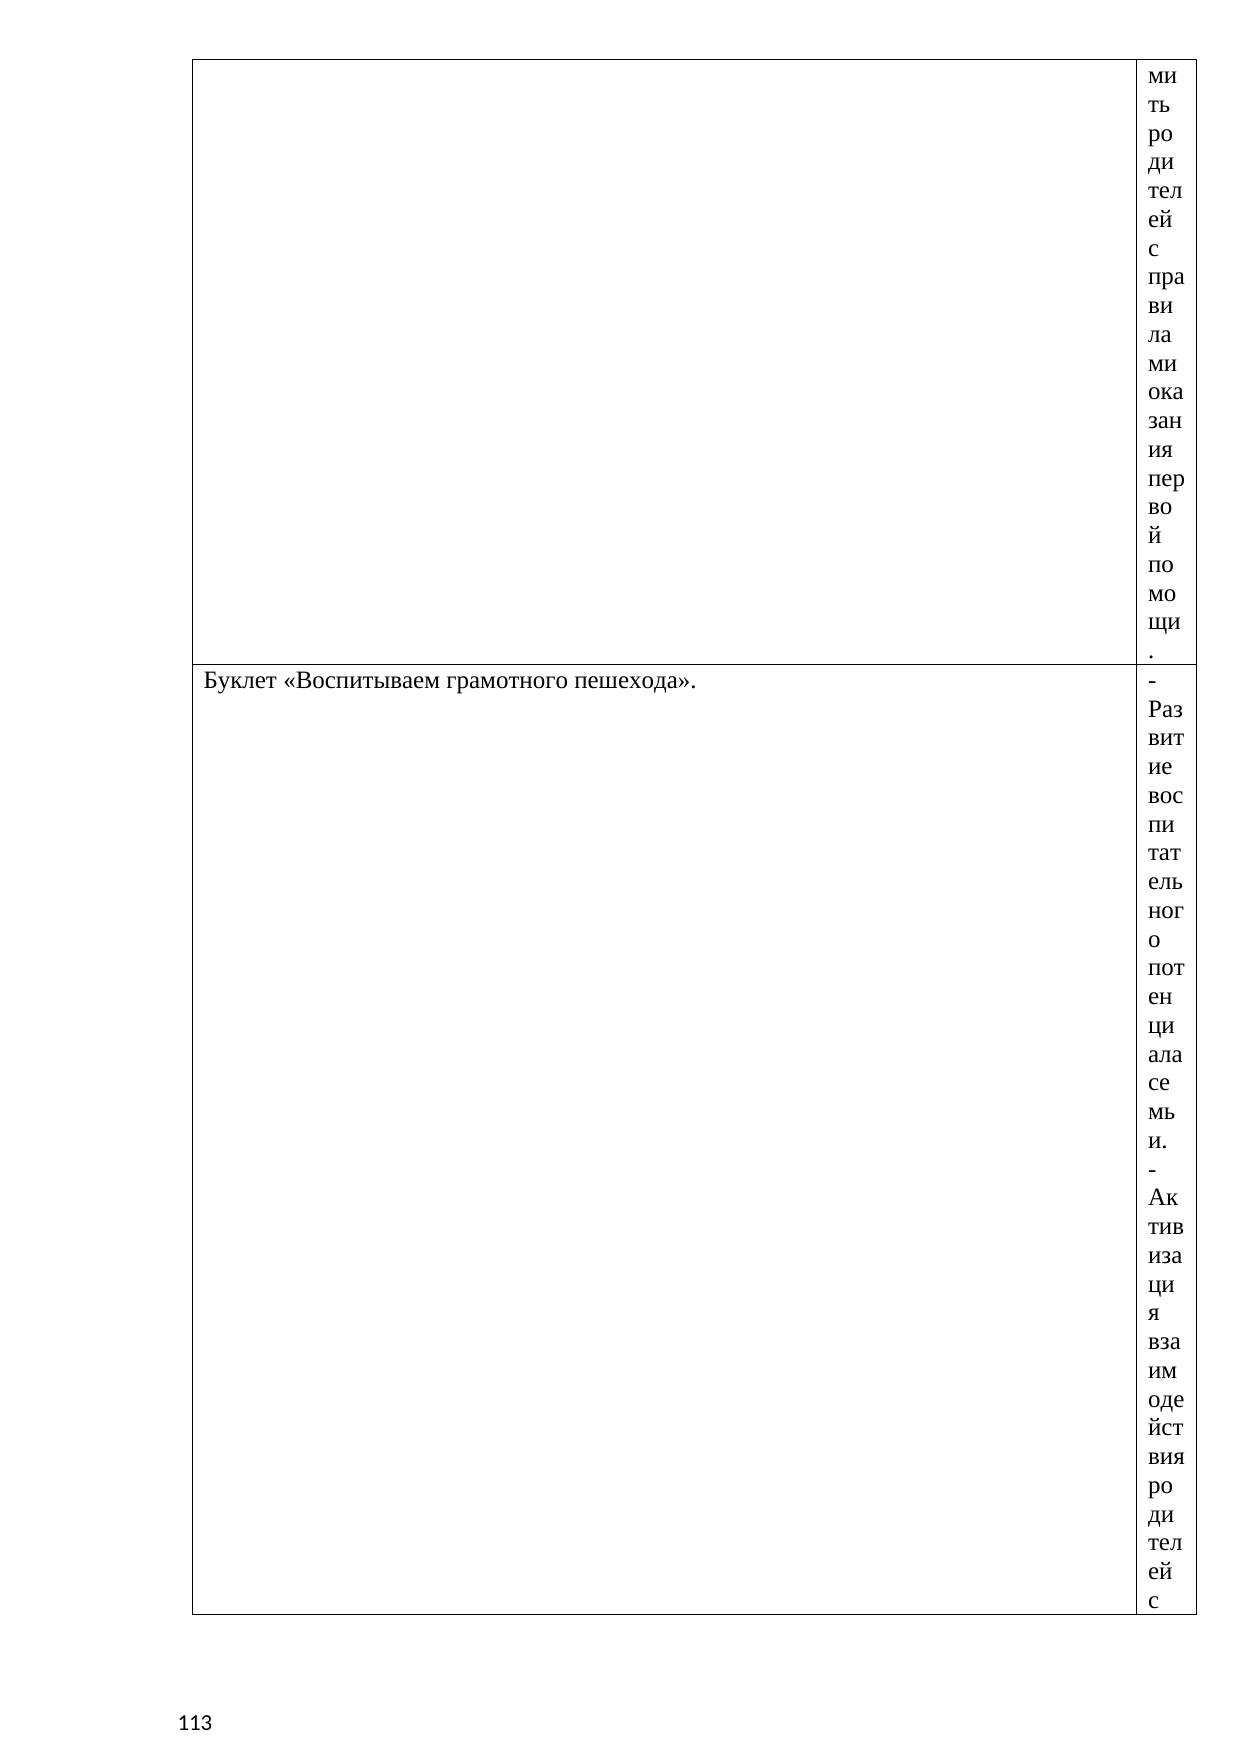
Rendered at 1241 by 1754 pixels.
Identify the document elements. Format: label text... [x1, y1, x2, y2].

table_cell [193, 60, 1136, 664]
table_cell мить родителей с правилами оказания первой помощи. [1137, 60, 1196, 664]
table_cell Буклет «Воспитываем грамотного пешехода». [193, 665, 1136, 1614]
table_cell -Развитие воспитательного потенциала семьи. -Активизация взаимодействия родителей с [1137, 665, 1196, 1614]
